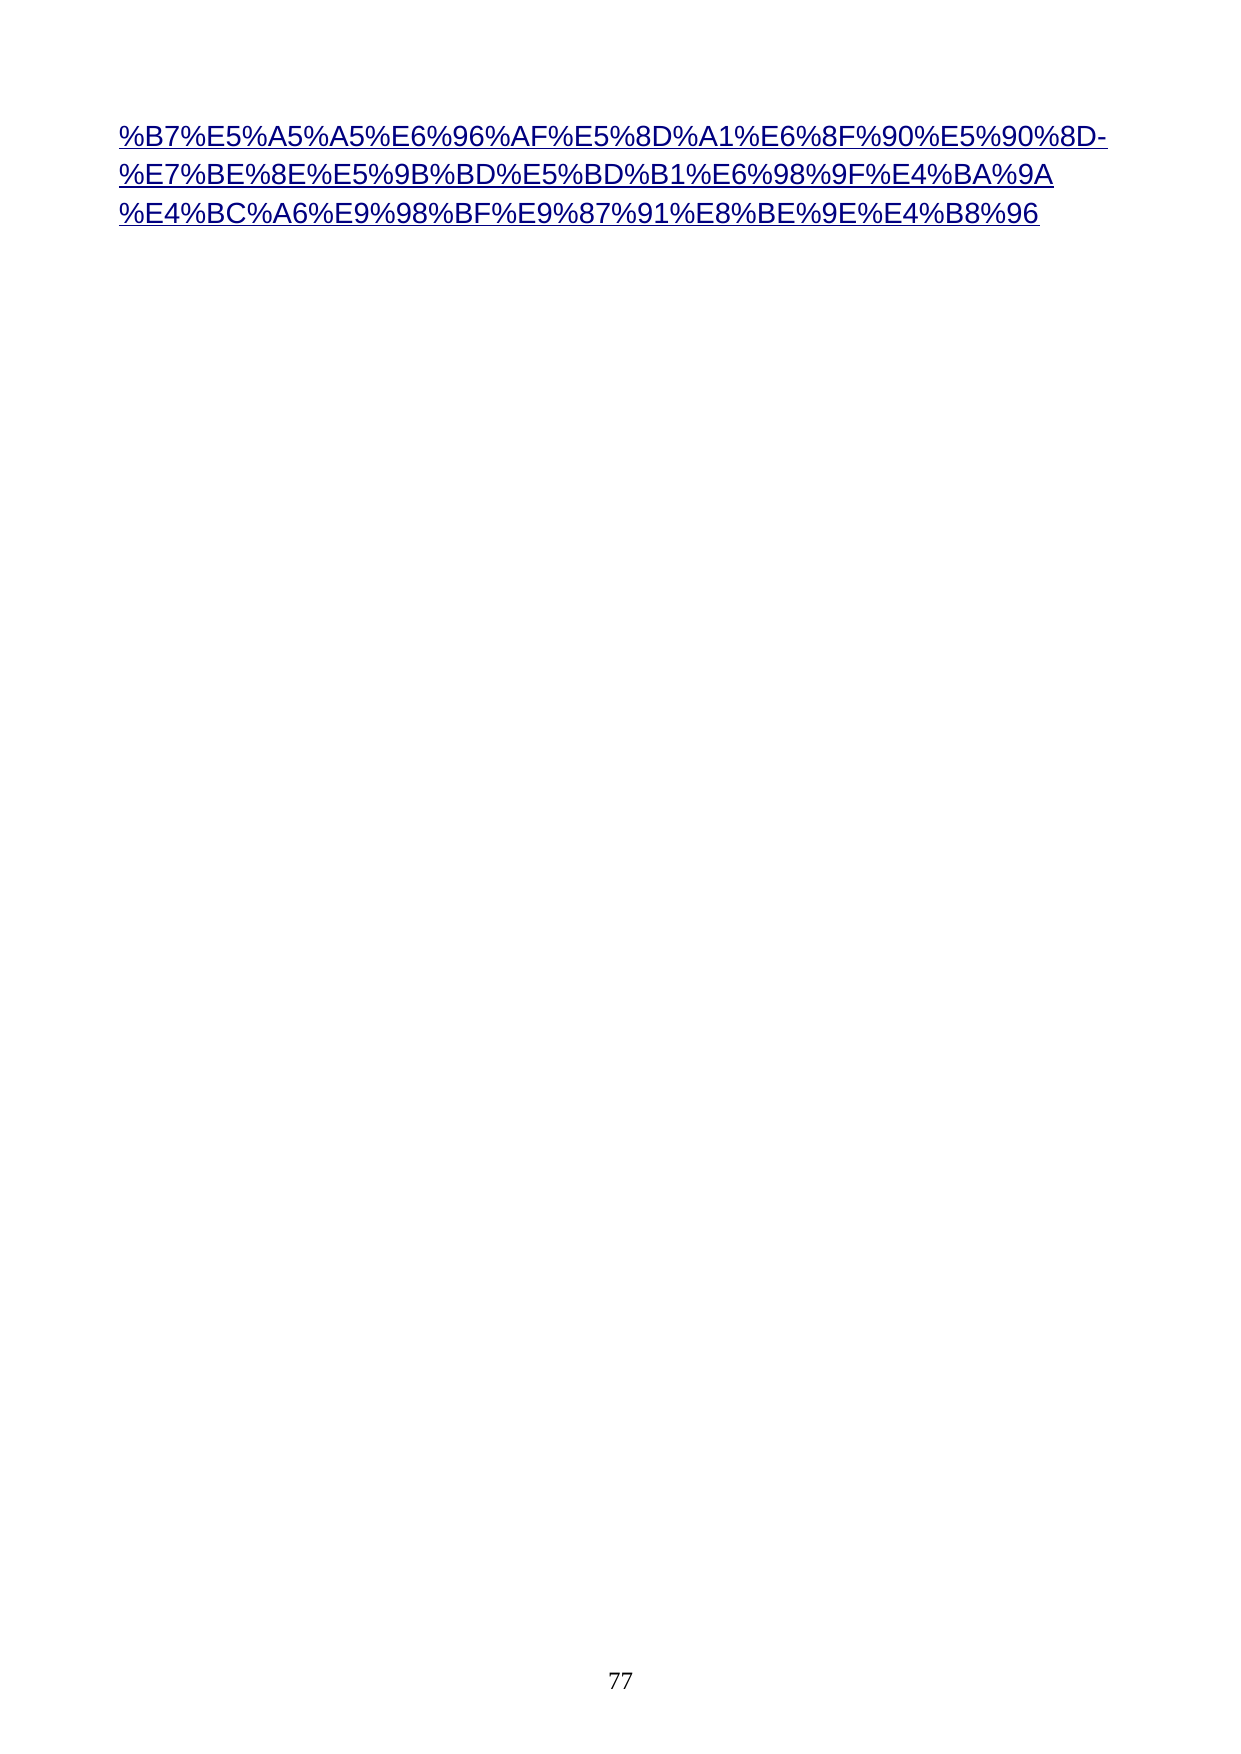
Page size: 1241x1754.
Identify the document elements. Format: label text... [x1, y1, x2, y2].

text %B7%E5%A5%A5%E6%96%AF%E5%8D%A1%E6%8F%90%E5%90%8D-%E7%BE%8E%E5%9B%BD%E5%BD%B1%E6%98%9F%E4%BA%9A%E4%BC%A6%E9%98%BF%E9%87%91%E8%BE%9E%E4%B8%96 [118, 118, 1122, 229]
